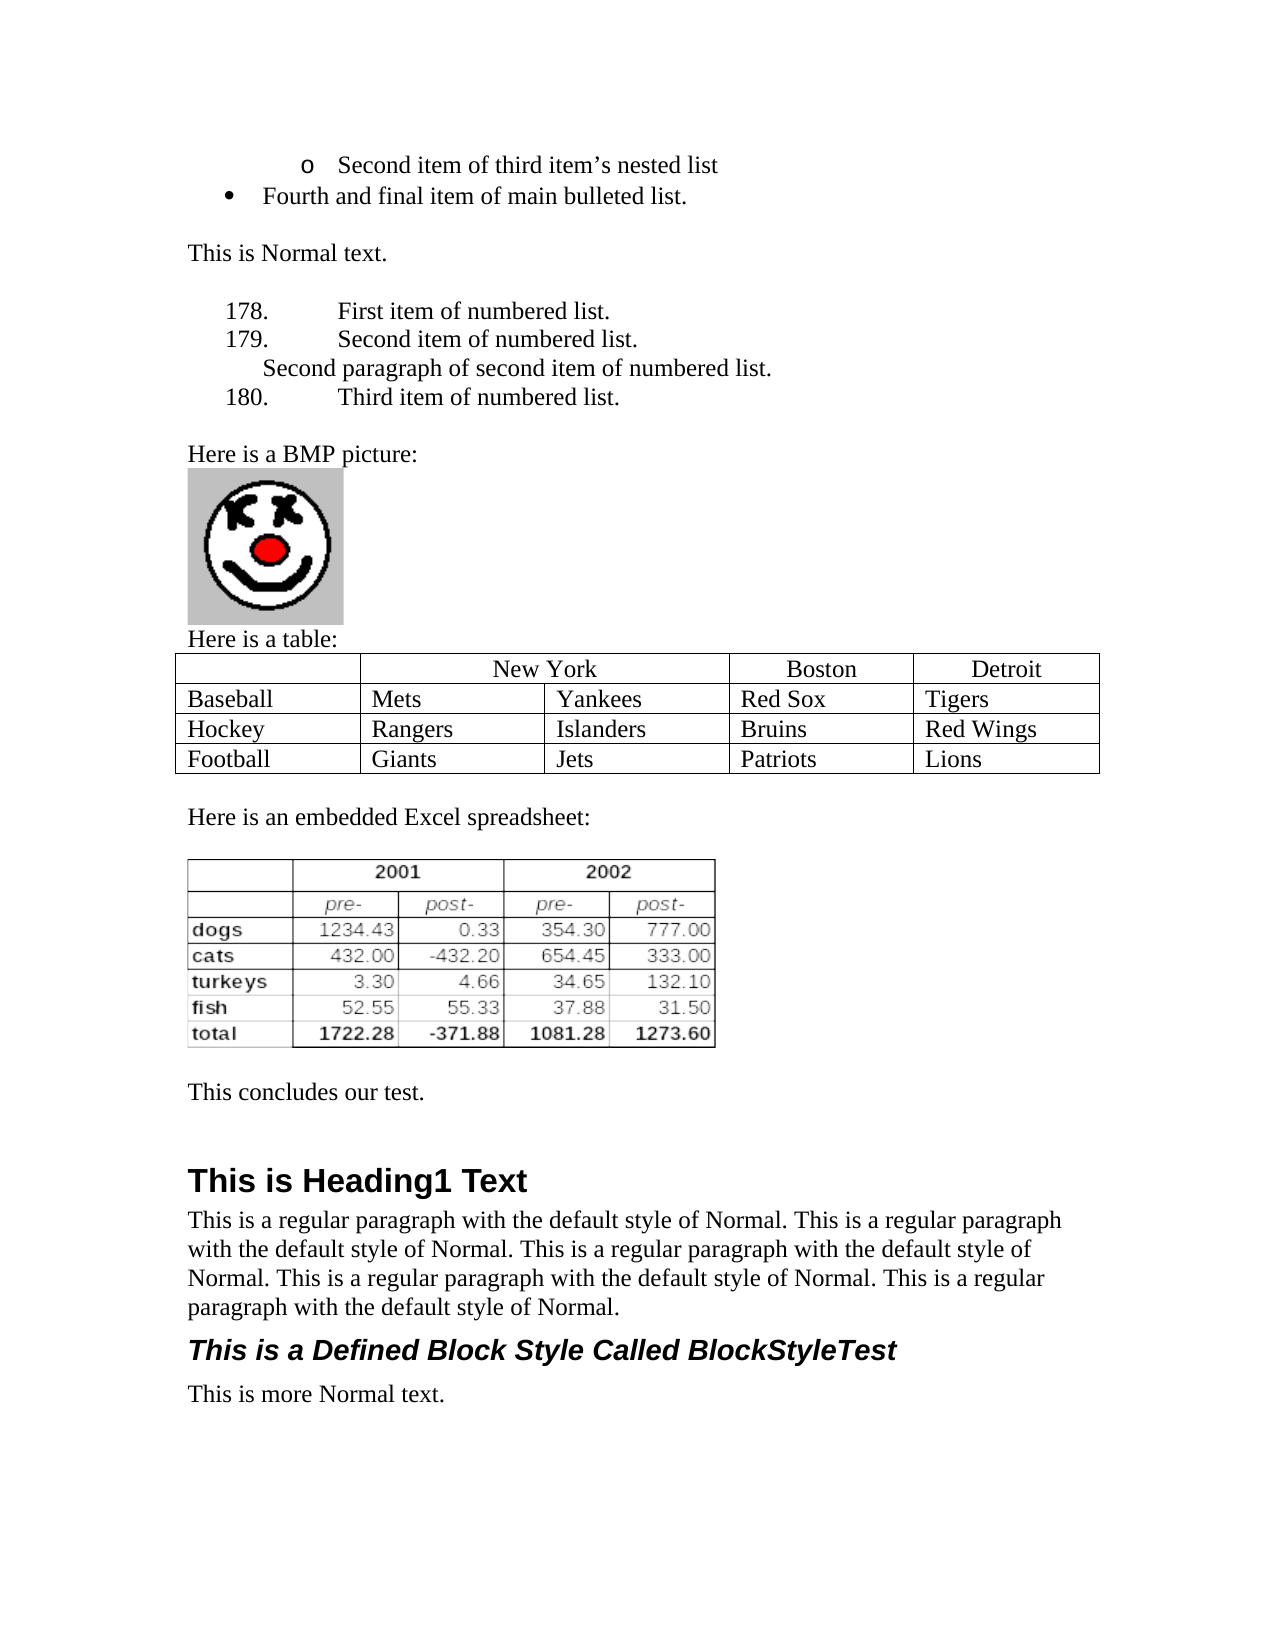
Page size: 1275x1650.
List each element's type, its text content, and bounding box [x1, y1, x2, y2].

table_cell Football [176, 744, 360, 772]
text This is a regular paragraph with the default style of Normal. This is a regular paragraph with the default style of Normal. This is a regular paragraph with the default style of Normal. This is a regular paragraph with the default style of Normal. This is a regular paragraph with the default style of Normal. [187, 1206, 1087, 1321]
text This is a Defined Block Style Called BlockStyleTest [187, 1333, 1087, 1367]
text Second paragraph of second item of numbered list. [262, 353, 1087, 382]
table_cell Yankees [545, 684, 729, 713]
table_header Detroit [914, 654, 1099, 683]
list First item of numbered list. [225, 296, 1087, 324]
table_cell Mets [361, 684, 544, 713]
table_cell Bruins [730, 714, 913, 743]
list Fourth and final item of main bulleted list. [225, 181, 1087, 209]
table_cell Patriots [730, 744, 913, 772]
table_cell Lions [914, 744, 1099, 772]
table_cell Giants [361, 744, 544, 772]
table_cell Red Sox [730, 684, 913, 713]
text Here is a table: [187, 624, 1087, 653]
list Second item of third item’s nested list [300, 150, 1087, 181]
subtitle This is Heading1 Text [187, 1161, 1087, 1199]
text Here is a BMP picture: [187, 439, 1087, 468]
table_cell Red Wings [914, 714, 1099, 743]
table_cell Baseball [176, 684, 360, 713]
table_cell Tigers [914, 684, 1099, 713]
text This concludes our test. [187, 1077, 1087, 1106]
list Second item of numbered list. [225, 324, 1087, 353]
text Here is an embedded Excel spreadsheet: [187, 802, 1087, 831]
text This is Normal text. [187, 238, 1087, 267]
table_header New York [361, 654, 729, 683]
table_cell Jets [545, 744, 729, 772]
table_cell Islanders [545, 714, 729, 743]
table_header [176, 654, 360, 683]
list Third item of numbered list. [225, 382, 1087, 411]
table_header Boston [730, 654, 913, 683]
text This is more Normal text. [187, 1379, 1087, 1408]
table_cell Hockey [176, 714, 360, 743]
picture [187, 468, 344, 625]
table_cell Rangers [361, 714, 544, 743]
